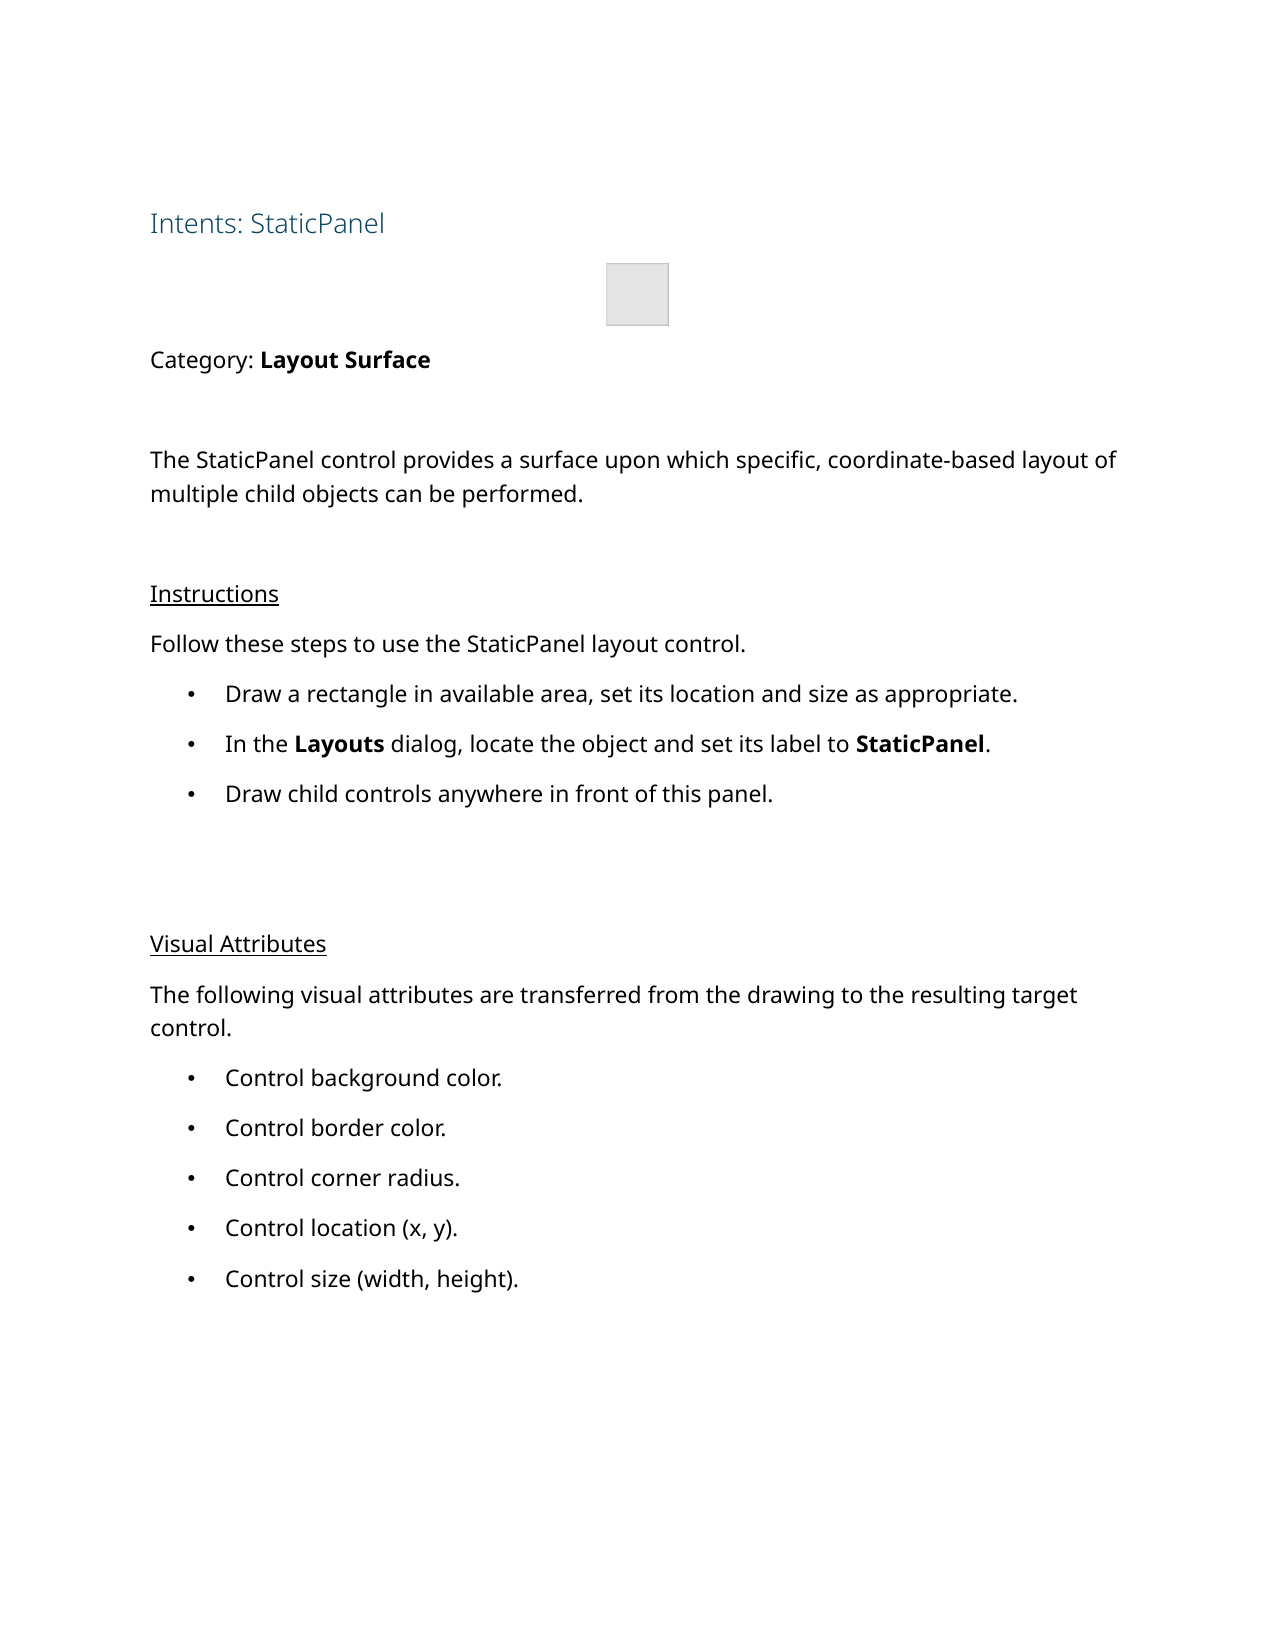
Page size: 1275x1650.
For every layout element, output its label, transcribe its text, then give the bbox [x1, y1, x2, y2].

text Follow these steps to use the StaticPanel layout control. [150, 628, 1125, 659]
text Category: Layout Surface [150, 344, 1125, 375]
list Control size (width, height). [187, 1262, 1125, 1294]
subtitle Intents: StaticPanel [150, 204, 1125, 241]
list Control corner radius. [187, 1162, 1125, 1193]
text The StaticPanel control provides a surface upon which specific, coordinate-based layout of multiple child objects can be performed. [150, 444, 1125, 509]
list Draw a rectangle in available area, set its location and size as appropriate. [187, 678, 1125, 709]
text The following visual attributes are transferred from the drawing to the resulting target control. [150, 978, 1125, 1043]
list In the Layouts dialog, locate the object and set its label to StaticPanel. [187, 728, 1125, 759]
list Draw child controls anywhere in front of this panel. [187, 778, 1125, 809]
picture [606, 263, 669, 326]
text Visual Attributes [150, 928, 1125, 960]
list Control border color. [187, 1112, 1125, 1143]
list Control background color. [187, 1062, 1125, 1093]
text Instructions [150, 578, 1125, 609]
list Control location (x, y). [187, 1212, 1125, 1244]
